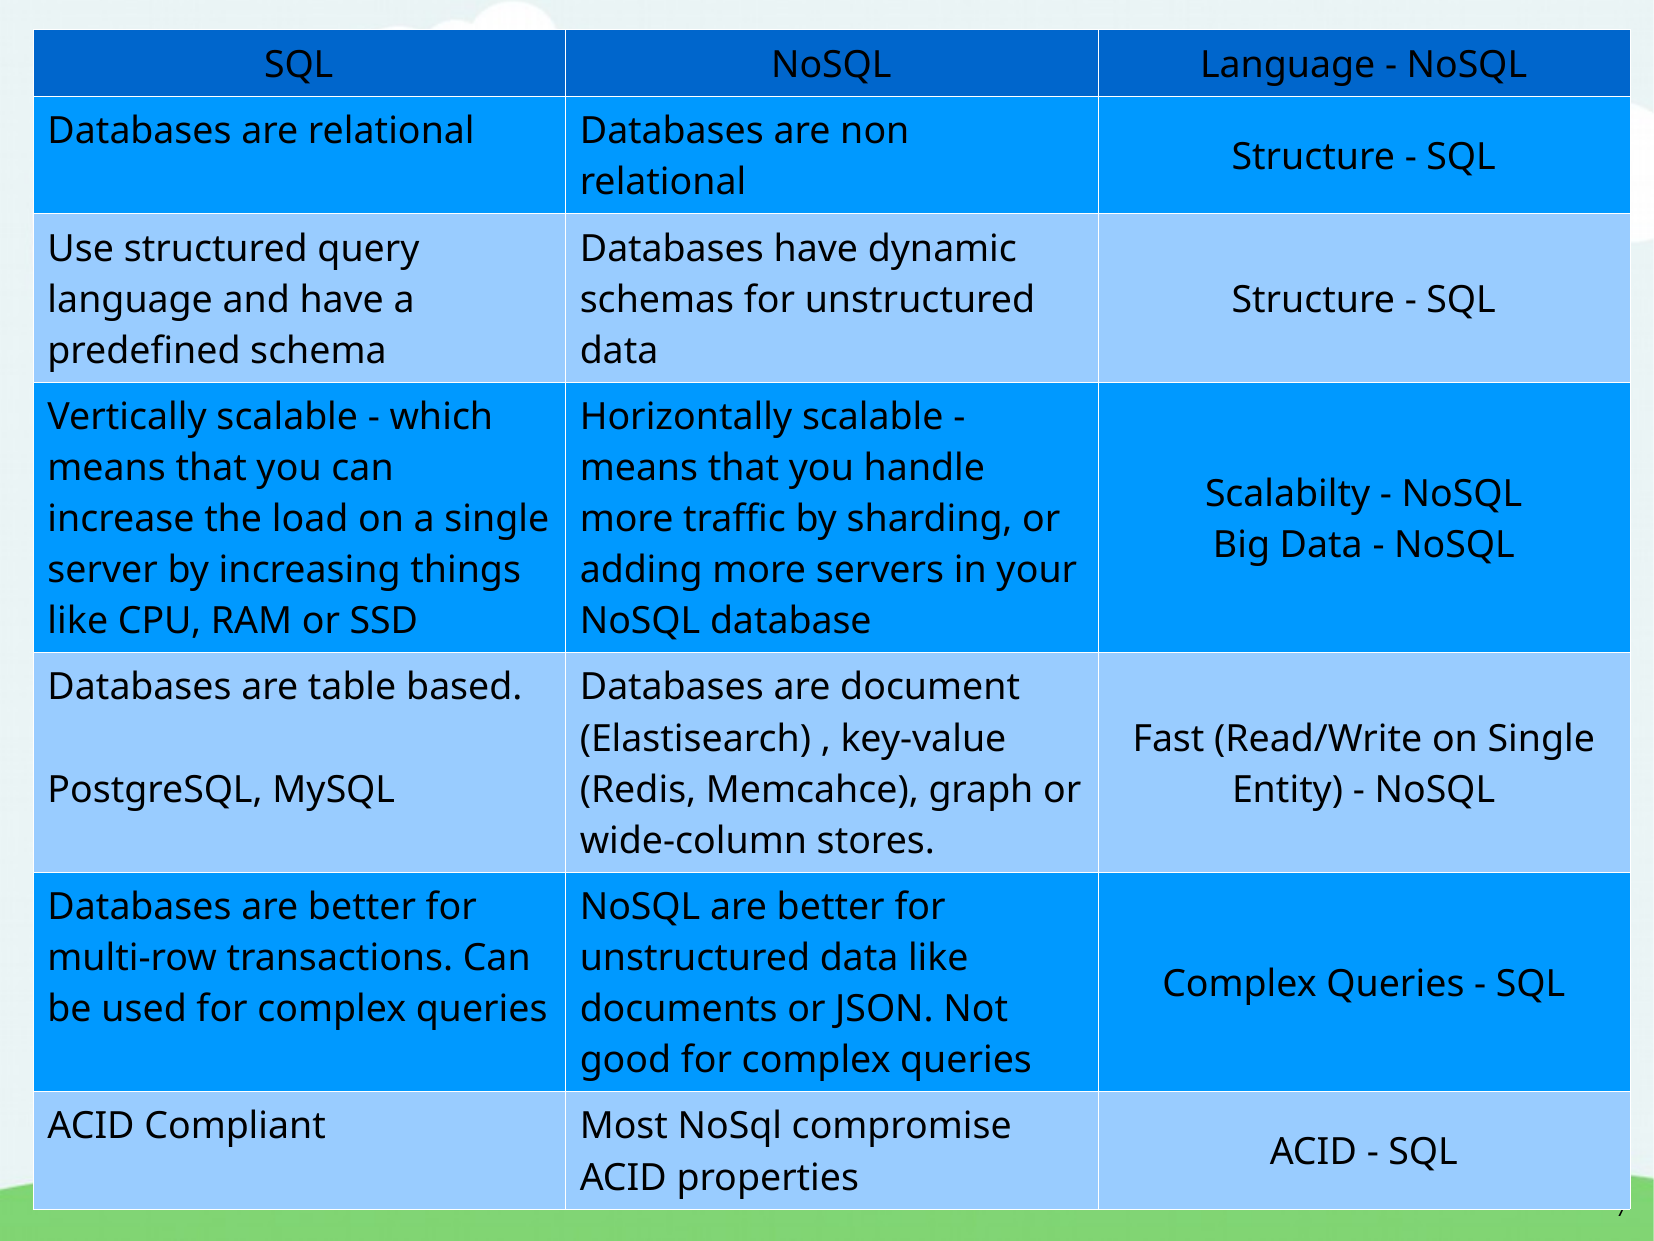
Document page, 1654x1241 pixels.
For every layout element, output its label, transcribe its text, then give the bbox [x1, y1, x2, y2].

table_cell Most NoSql compromise ACID properties [566, 1092, 1098, 1209]
table_cell Structure - SQL [1099, 97, 1630, 213]
table_cell Databases are relational [34, 97, 565, 213]
table_cell Databases are table based. PostgreSQL, MySQL [34, 653, 565, 872]
table_cell Horizontally scalable - means that you handle more traffic by sharding, or adding more servers in your NoSQL database [566, 383, 1098, 652]
table_cell ACID Compliant [34, 1092, 565, 1209]
table_header Language - NoSQL [1099, 30, 1630, 96]
table_cell Scalabilty - NoSQL Big Data - NoSQL [1099, 383, 1630, 652]
table_header SQL [34, 30, 565, 96]
table_cell NoSQL are better for unstructured data like documents or JSON. Not good for complex queries [566, 873, 1098, 1091]
table_cell Databases have dynamic schemas for unstructured data [566, 214, 1098, 382]
table_header NoSQL [566, 30, 1098, 96]
picture [0, 0, 1654, 1241]
table_cell Structure - SQL [1099, 214, 1630, 382]
table_cell Databases are better for multi-row transactions. Can be used for complex queries [34, 873, 565, 1091]
table_cell Vertically scalable - which means that you can increase the load on a single server by increasing things like CPU, RAM or SSD [34, 383, 565, 652]
table_cell Databases are non relational [566, 97, 1098, 213]
table_cell Databases are document (Elastisearch) , key-value (Redis, Memcahce), graph or wide-column stores. [566, 653, 1098, 872]
table_cell Complex Queries - SQL [1099, 873, 1630, 1091]
table_cell Use structured query language and have a predefined schema [34, 214, 565, 382]
table_cell Fast (Read/Write on Single Entity) - NoSQL [1099, 653, 1630, 872]
table_cell ACID - SQL [1099, 1092, 1630, 1209]
